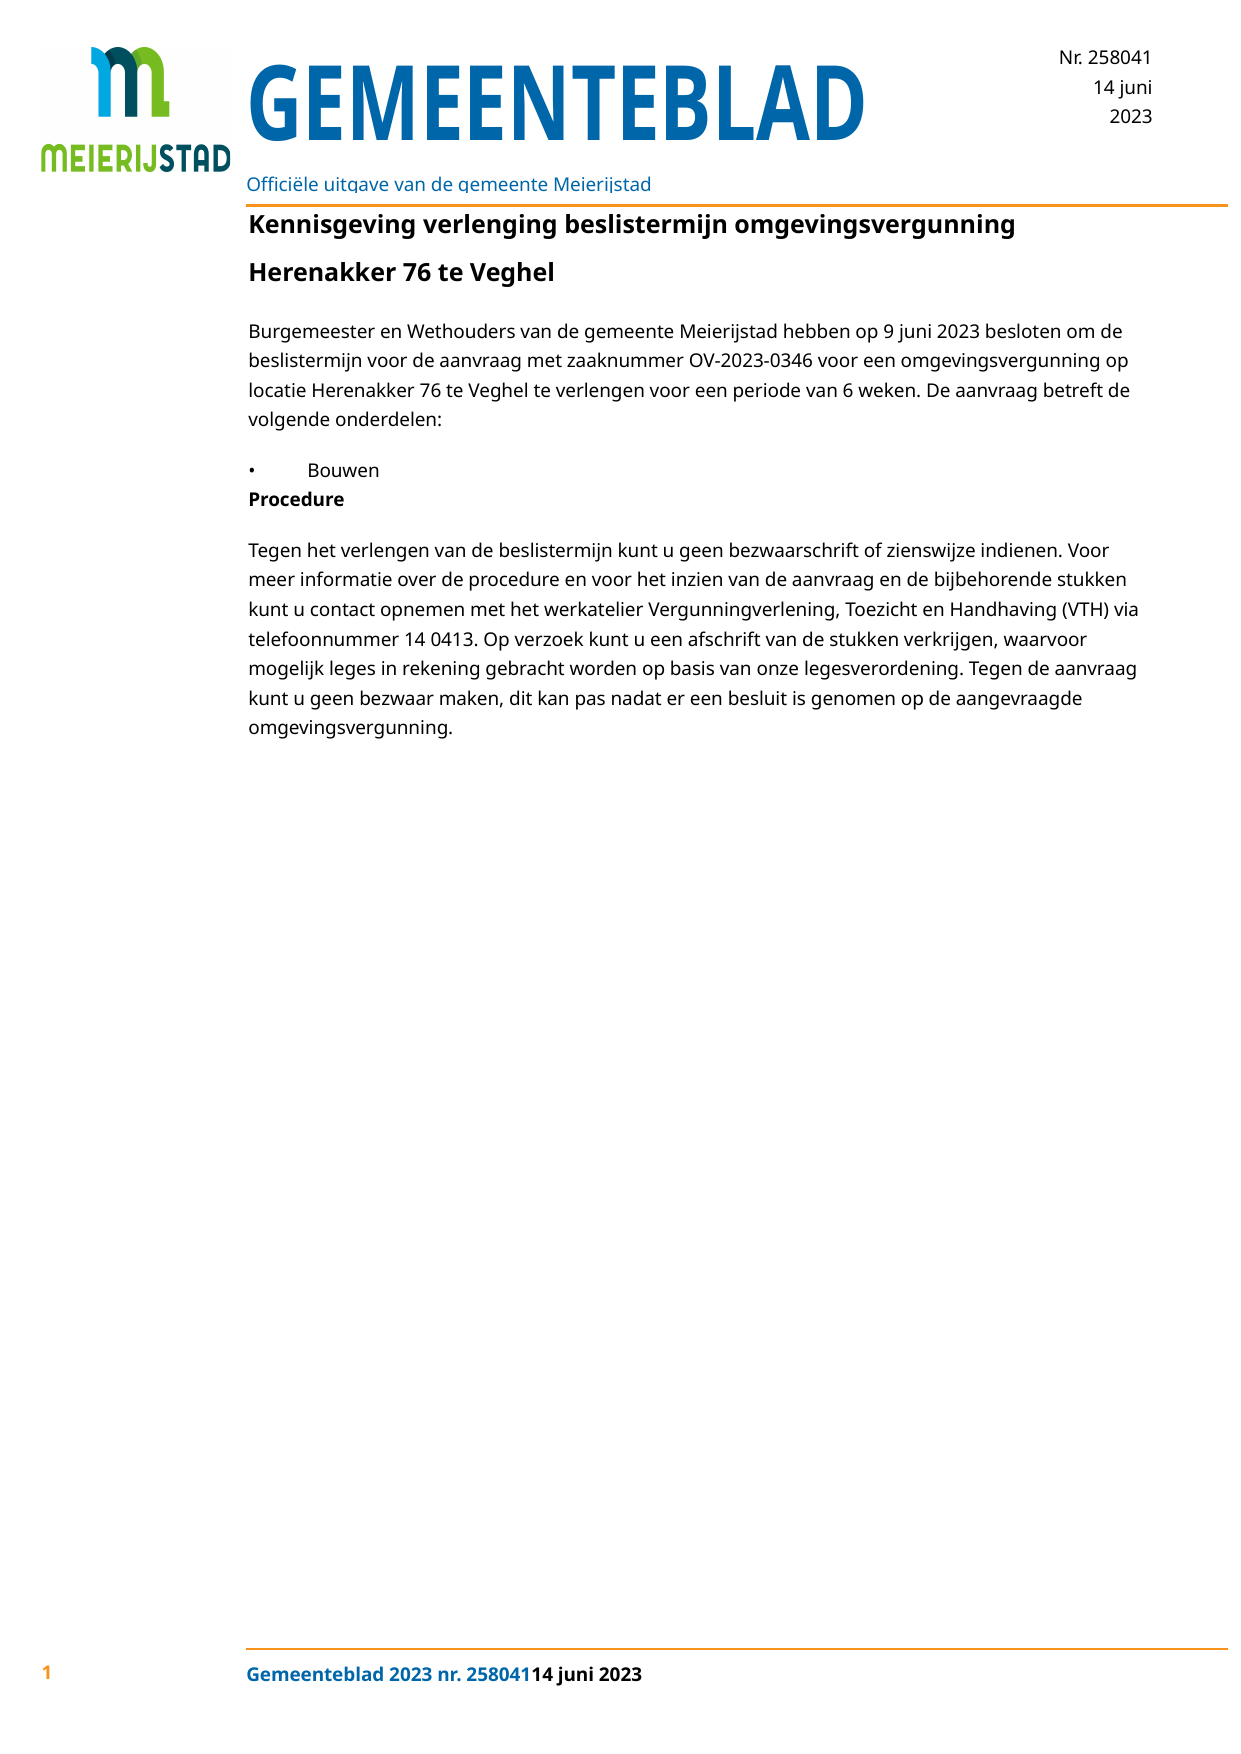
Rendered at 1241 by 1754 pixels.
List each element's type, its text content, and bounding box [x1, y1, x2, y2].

text Kennisgeving verlenging beslistermijn omgevingsvergunning Herenakker 76 te Veghel [248, 207, 1152, 288]
text Tegen het verlengen van de beslistermijn kunt u geen bezwaarschrift of zienswijze indienen. Voor meer informatie over de procedure en voor het inzien van de aanvraag en de bijbehorende stukken kunt u contact opnemen met het werkatelier Vergunningverlening, Toezicht en Handhaving (VTH) via telefoonnummer 14 0413. Op verzoek kunt u een afschrift van de stukken verkrijgen, waarvoor mogelijk leges in rekening gebracht worden op basis van onze legesverordening. Tegen de aanvraag kunt u geen bezwaar maken, dit kan pas nadat er een besluit is genomen op de aangevraagde omgevingsvergunning. [248, 537, 1152, 740]
text Burgemeester en Wethouders van de gemeente Meierijstad hebben op 9 juni 2023 besloten om de beslistermijn voor de aanvraag met zaaknummer OV-2023-0346 voor een omgevingsvergunning op locatie Herenakker 76 te Veghel te verlengen voor een periode van 6 weken. De aanvraag betreft de volgende onderdelen: [248, 318, 1152, 432]
list Bouwen [248, 457, 1152, 483]
text Procedure [248, 487, 1152, 512]
picture [41, 47, 231, 172]
